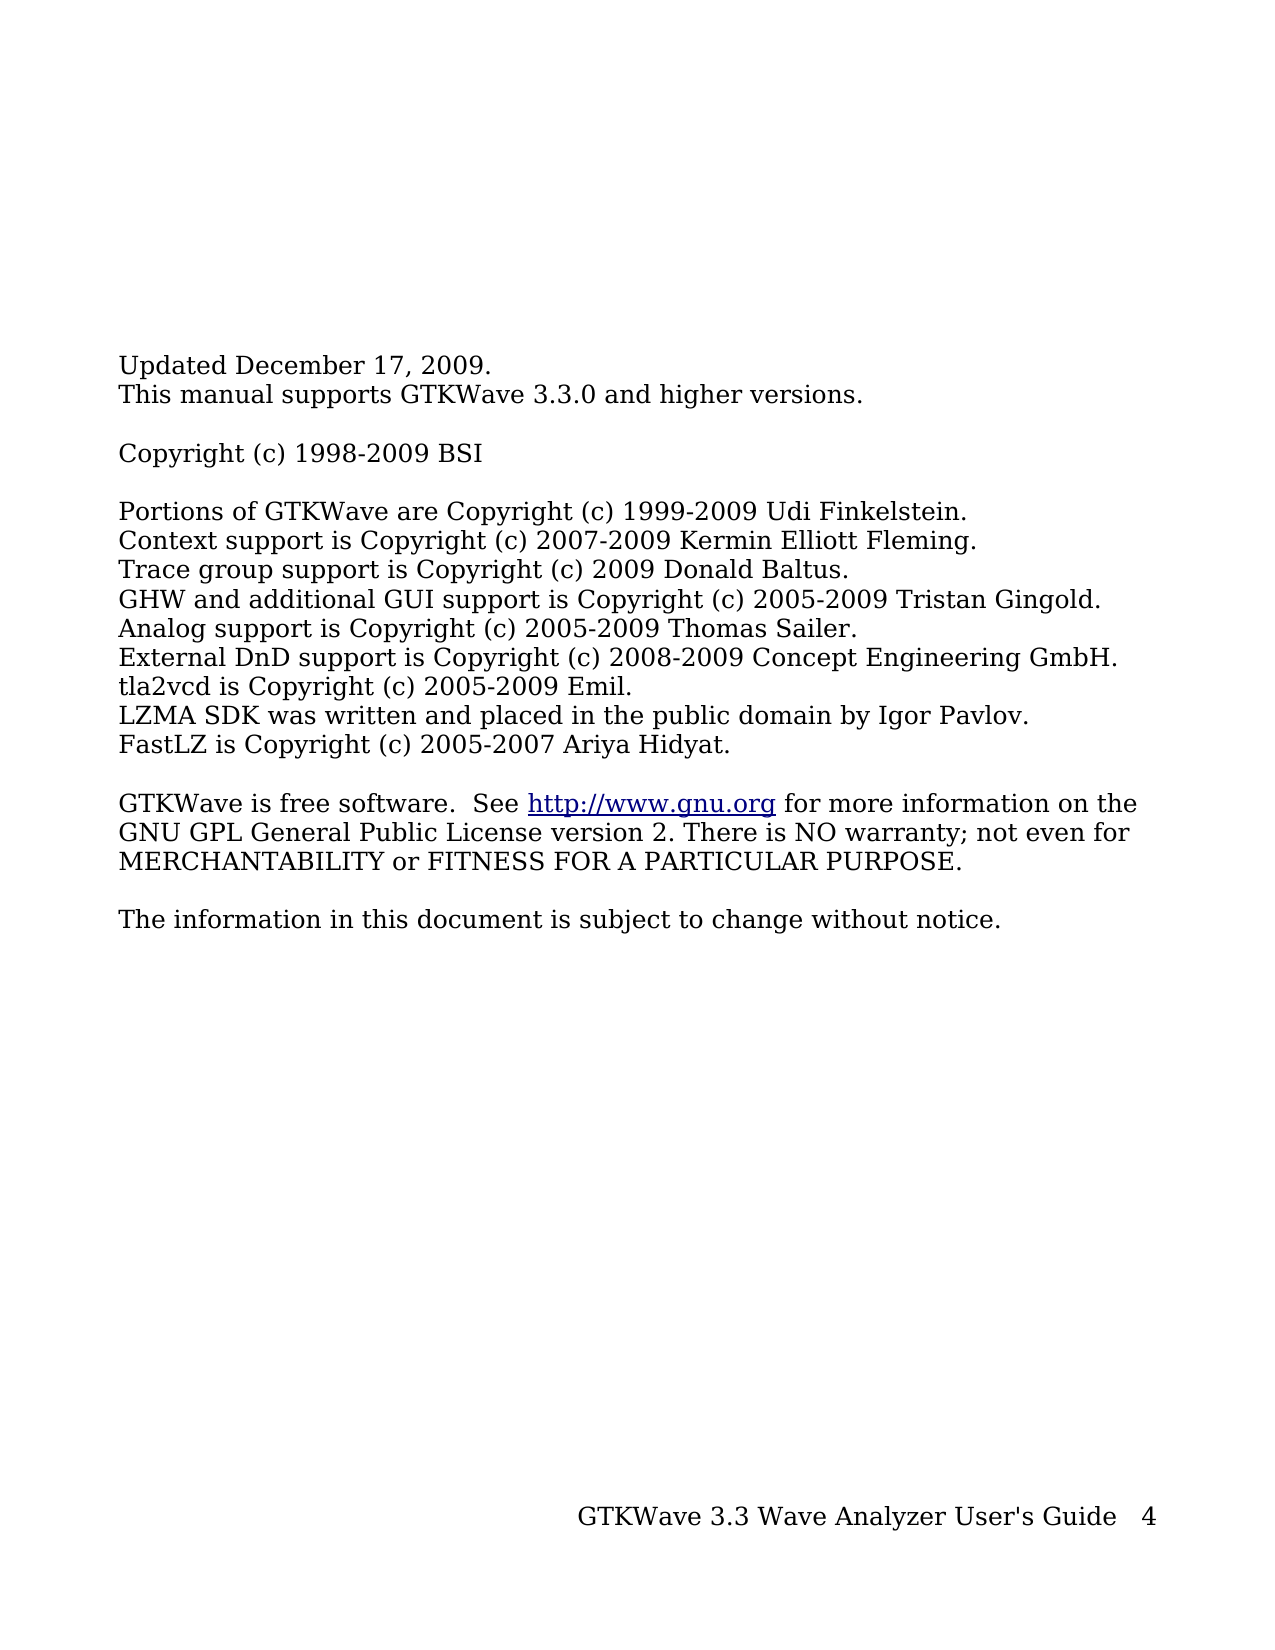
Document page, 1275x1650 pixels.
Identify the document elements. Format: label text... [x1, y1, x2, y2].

text Trace group support is Copyright (c) 2009 Donald Baltus. [118, 556, 1157, 585]
text tla2vcd is Copyright (c) 2005-2009 Emil. [118, 672, 1157, 701]
text Analog support is Copyright (c) 2005-2009 Thomas Sailer. [118, 614, 1157, 643]
text LZMA SDK was written and placed in the public domain by Igor Pavlov. [118, 701, 1157, 731]
text Context support is Copyright (c) 2007-2009 Kermin Elliott Fleming. [118, 526, 1157, 556]
text The information in this document is subject to change without notice. [118, 906, 1157, 935]
text Updated December 17, 2009. [118, 351, 1157, 381]
text External DnD support is Copyright (c) 2008-2009 Concept Engineering GmbH. [118, 643, 1157, 672]
text Portions of GTKWave are Copyright (c) 1999-2009 Udi Finkelstein. [118, 497, 1157, 526]
text FastLZ is Copyright (c) 2005-2007 Ariya Hidyat. [118, 731, 1157, 760]
text GHW and additional GUI support is Copyright (c) 2005-2009 Tristan Gingold. [118, 585, 1157, 614]
text GTKWave is free software. See http://www.gnu.org for more information on the GNU GPL General Public License version 2. There is NO warranty; not even for MERCHANTABILITY or FITNESS FOR A PARTICULAR PURPOSE. [118, 789, 1157, 876]
text This manual supports GTKWave 3.3.0 and higher versions. [118, 381, 1157, 410]
text Copyright (c) 1998-2009 BSI [118, 439, 1157, 468]
